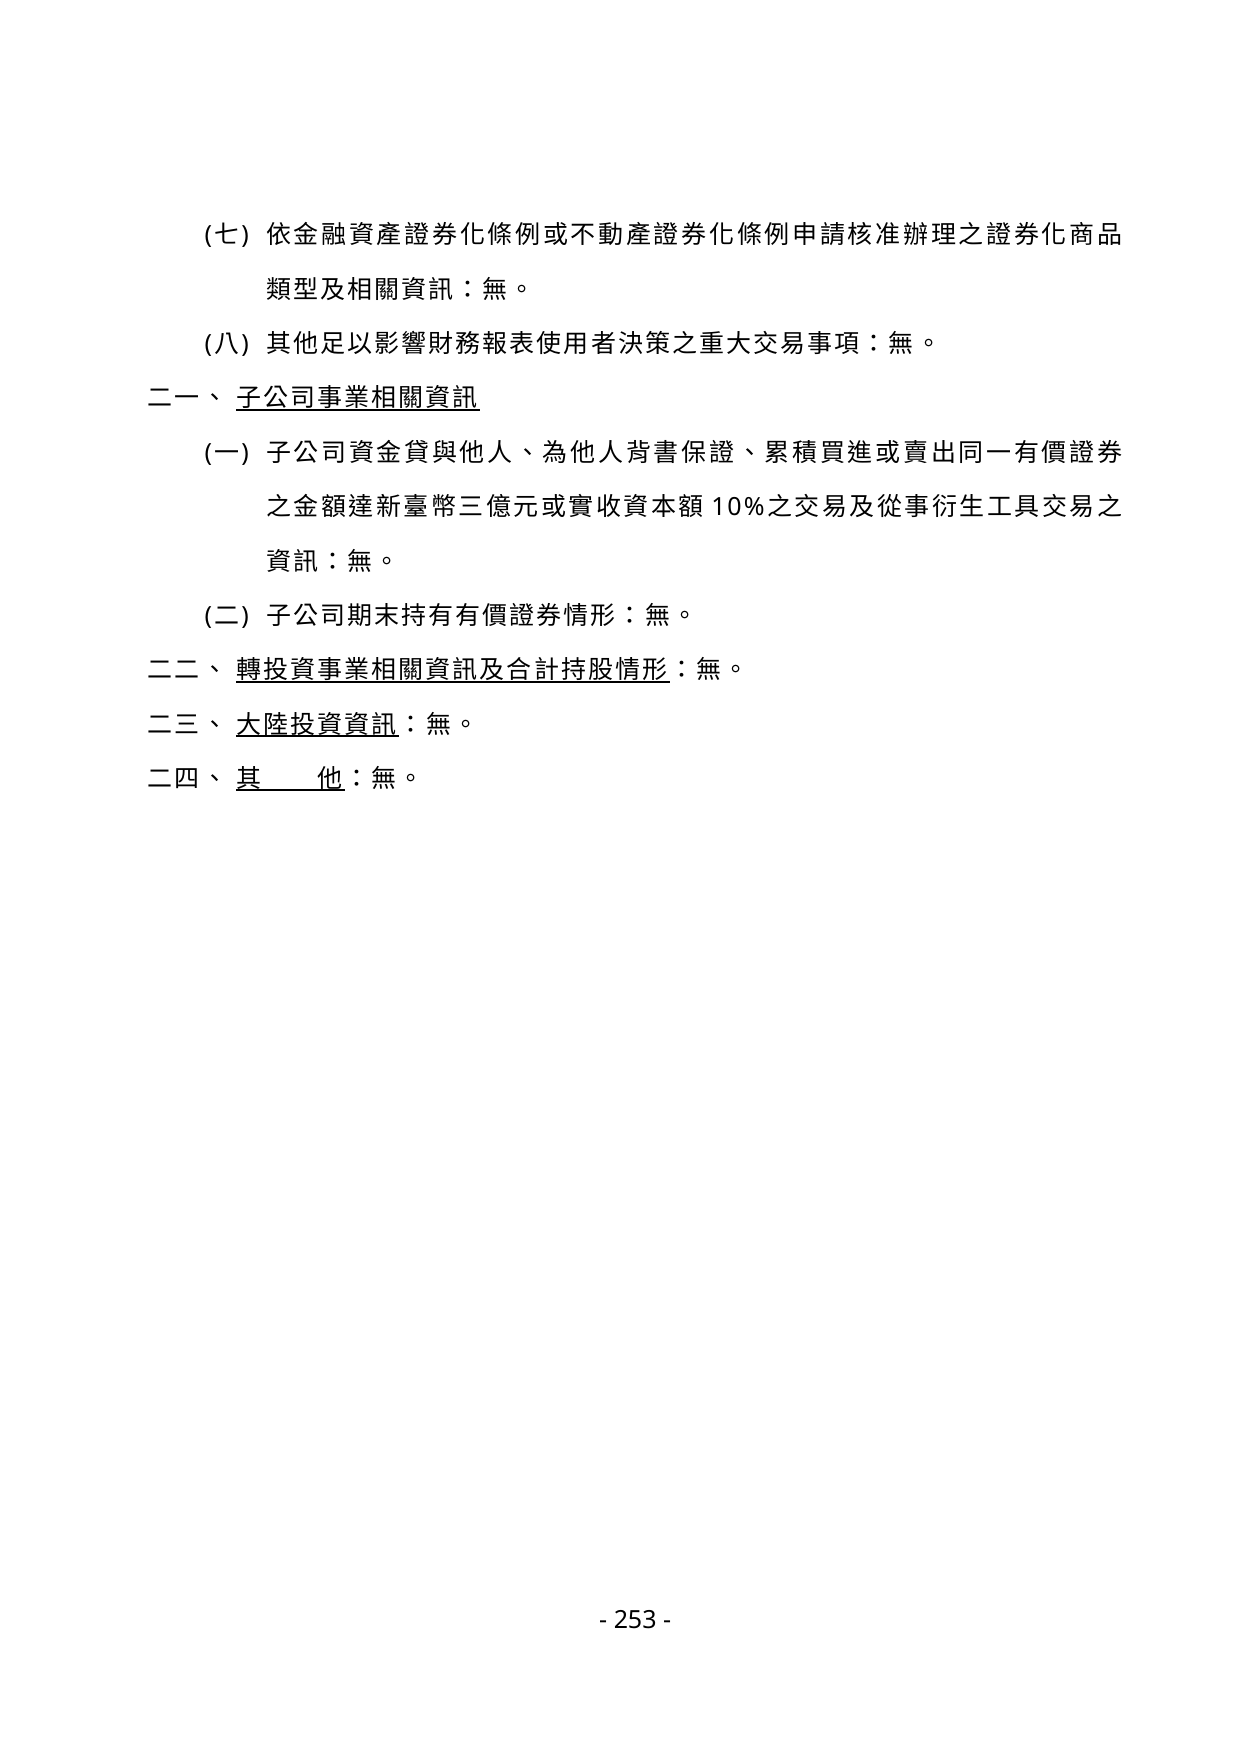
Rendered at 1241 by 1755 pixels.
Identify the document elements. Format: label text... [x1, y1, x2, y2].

text 二一、 子公司事業相關資訊 [148, 378, 1122, 414]
text (一) 子公司資金貸與他人、為他人背書保證、累積買進或賣出同一有價證券之金額達新臺幣三億元或實收資本額10%之交易及從事衍生工具交易之資訊：無。 [177, 432, 1122, 577]
text (八) 其他足以影響財務報表使用者決策之重大交易事項：無。 [177, 323, 1122, 360]
text (二) 子公司期末持有有價證券情形：無。 [177, 595, 1122, 632]
text 二四、 其 他：無。 [148, 758, 1122, 795]
text 二二、 轉投資事業相關資訊及合計持股情形：無。 [148, 650, 1122, 686]
text (七) 依金融資產證券化條例或不動產證券化條例申請核准辦理之證券化商品類型及相關資訊：無。 [177, 215, 1122, 305]
text 二三、 大陸投資資訊：無。 [148, 704, 1122, 740]
